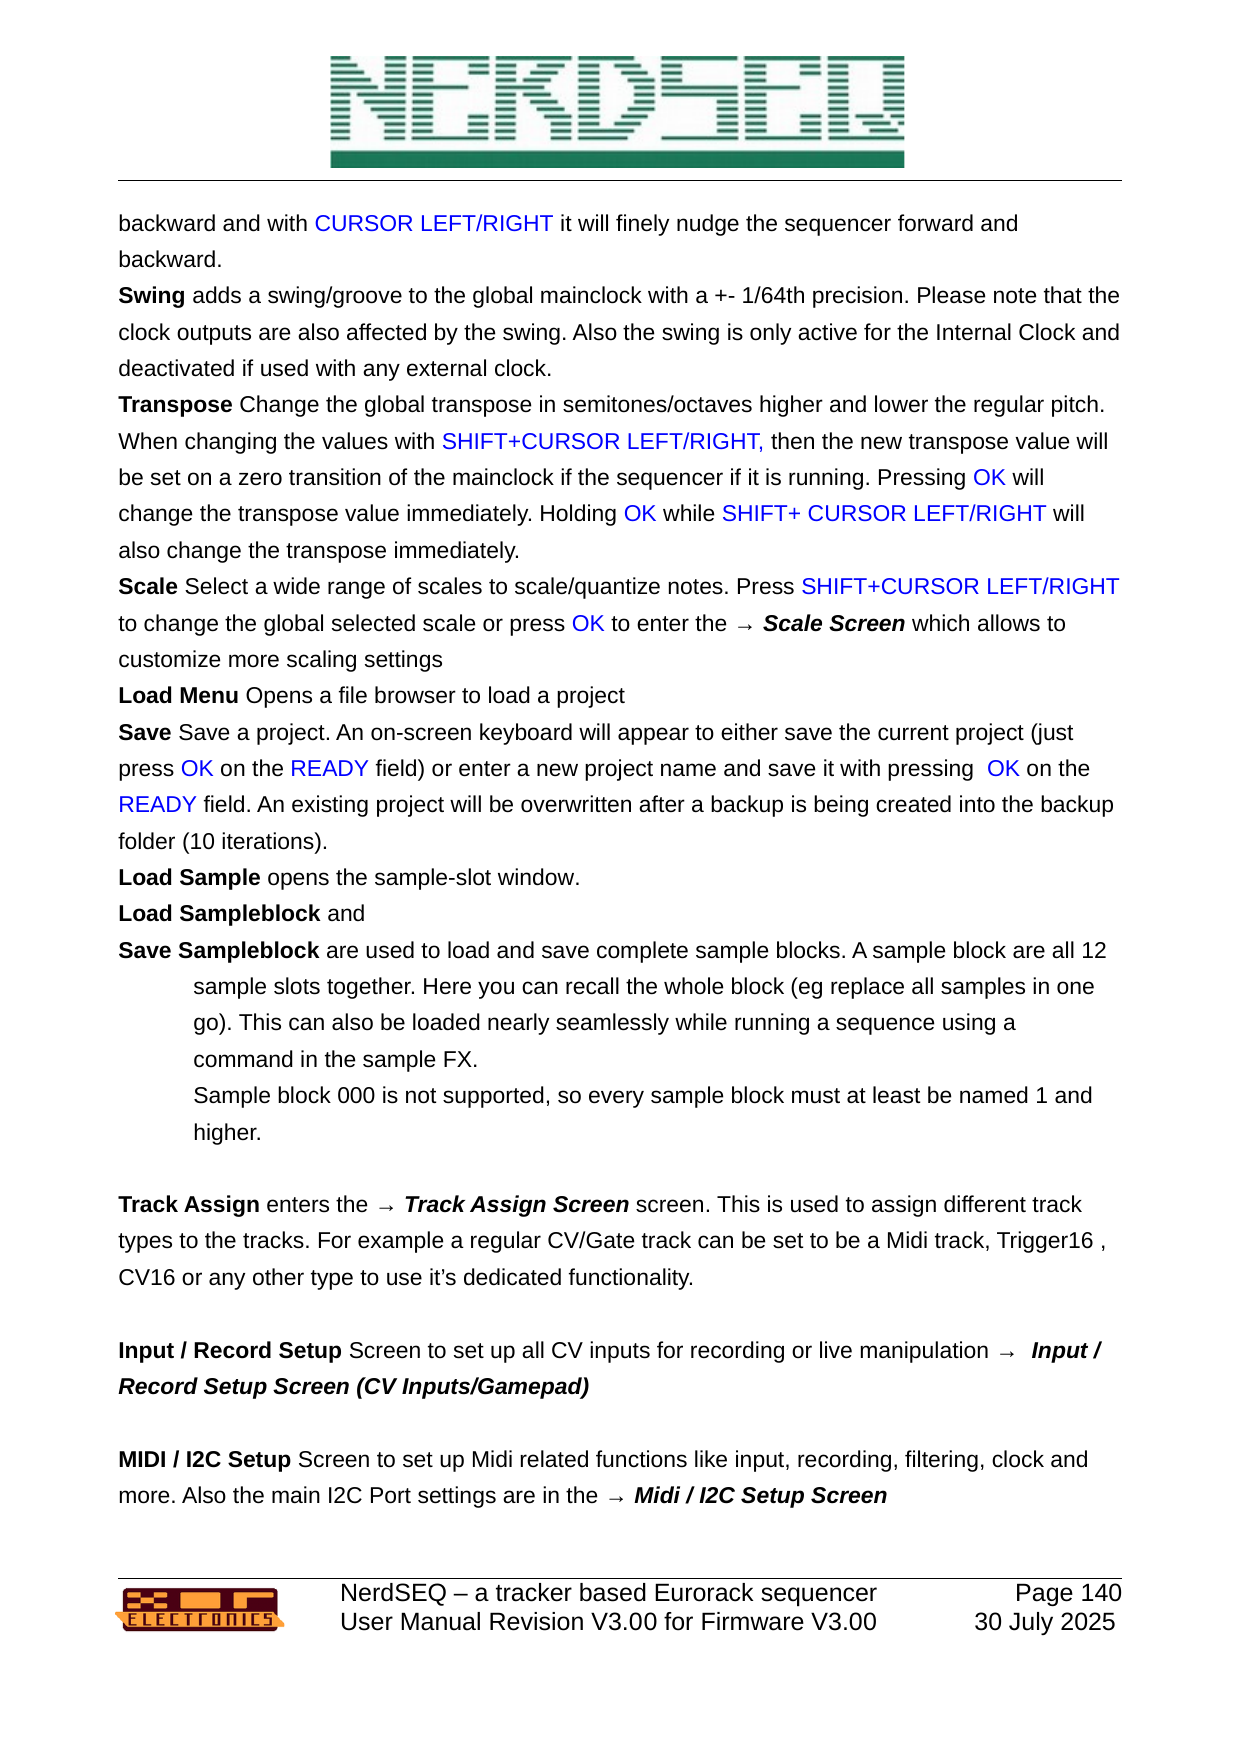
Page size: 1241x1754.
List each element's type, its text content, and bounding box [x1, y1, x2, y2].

picture [115, 1584, 285, 1634]
text MIDI / I2C Setup Screen to set up Midi related functions like input, recording, filtering, clock and more. Also the main I2C Port settings are in the → Midi / I2C Setup Screen [118, 1446, 1122, 1508]
text Save Save a project. An on-screen keyboard will appear to either save the current project (just press OK on the READY field) or enter a new project name and save it with pressing OK on the READY field. An existing project will be overwritten after a backup is being created into the backup folder (10 iterations). [118, 718, 1122, 854]
text Save Sampleblock are used to load and save complete sample blocks. A sample block are all 12 sample slots together. Here you can recall the whole block (eg replace all samples in one go). This can also be loaded nearly seamlessly while running a sequence using a command in the sample FX. [118, 937, 1122, 1072]
text Swing adds a swing/groove to the global mainclock with a +- 1/64th precision. Please note that the clock outputs are also affected by the swing. Also the swing is only active for the Internal Clock and deactivated if used with any external clock. [118, 282, 1122, 381]
text Input / Record Setup Screen to set up all CV inputs for recording or live manipulation → Input / Record Setup Screen (CV Inputs/Gamepad) [118, 1337, 1122, 1399]
text Load Sampleblock and [118, 900, 1122, 927]
text backward and with CURSOR LEFT/RIGHT it will finely nudge the sequencer forward and backward. [118, 209, 1122, 272]
picture [330, 56, 905, 168]
text Track Assign enters the → Track Assign Screen screen. This is used to assign different track types to the tracks. For example a regular CV/Gate track can be set to be a Midi track, Trigger16 , CV16 or any other type to use it’s dedicated functionality. [118, 1191, 1122, 1290]
text Load Sample opens the sample-slot window. [118, 864, 1122, 890]
text Transpose Change the global transpose in semitones/octaves higher and lower the regular pitch. When changing the values with SHIFT+CURSOR LEFT/RIGHT, then the new transpose value will be set on a zero transition of the mainclock if the sequencer if it is running. Pressing OK will change the transpose value immediately. Holding OK while SHIFT+ CURSOR LEFT/RIGHT will also change the transpose immediately. [118, 391, 1122, 563]
text Load Menu Opens a file browser to load a project [118, 682, 1122, 708]
text Sample block 000 is not supported, so every sample block must at least be named 1 and higher. [118, 1082, 1122, 1145]
text Scale Select a wide range of scales to scale/quantize notes. Press SHIFT+CURSOR LEFT/RIGHT to change the global selected scale or press OK to enter the → Scale Screen which allows to customize more scaling settings [118, 573, 1122, 672]
